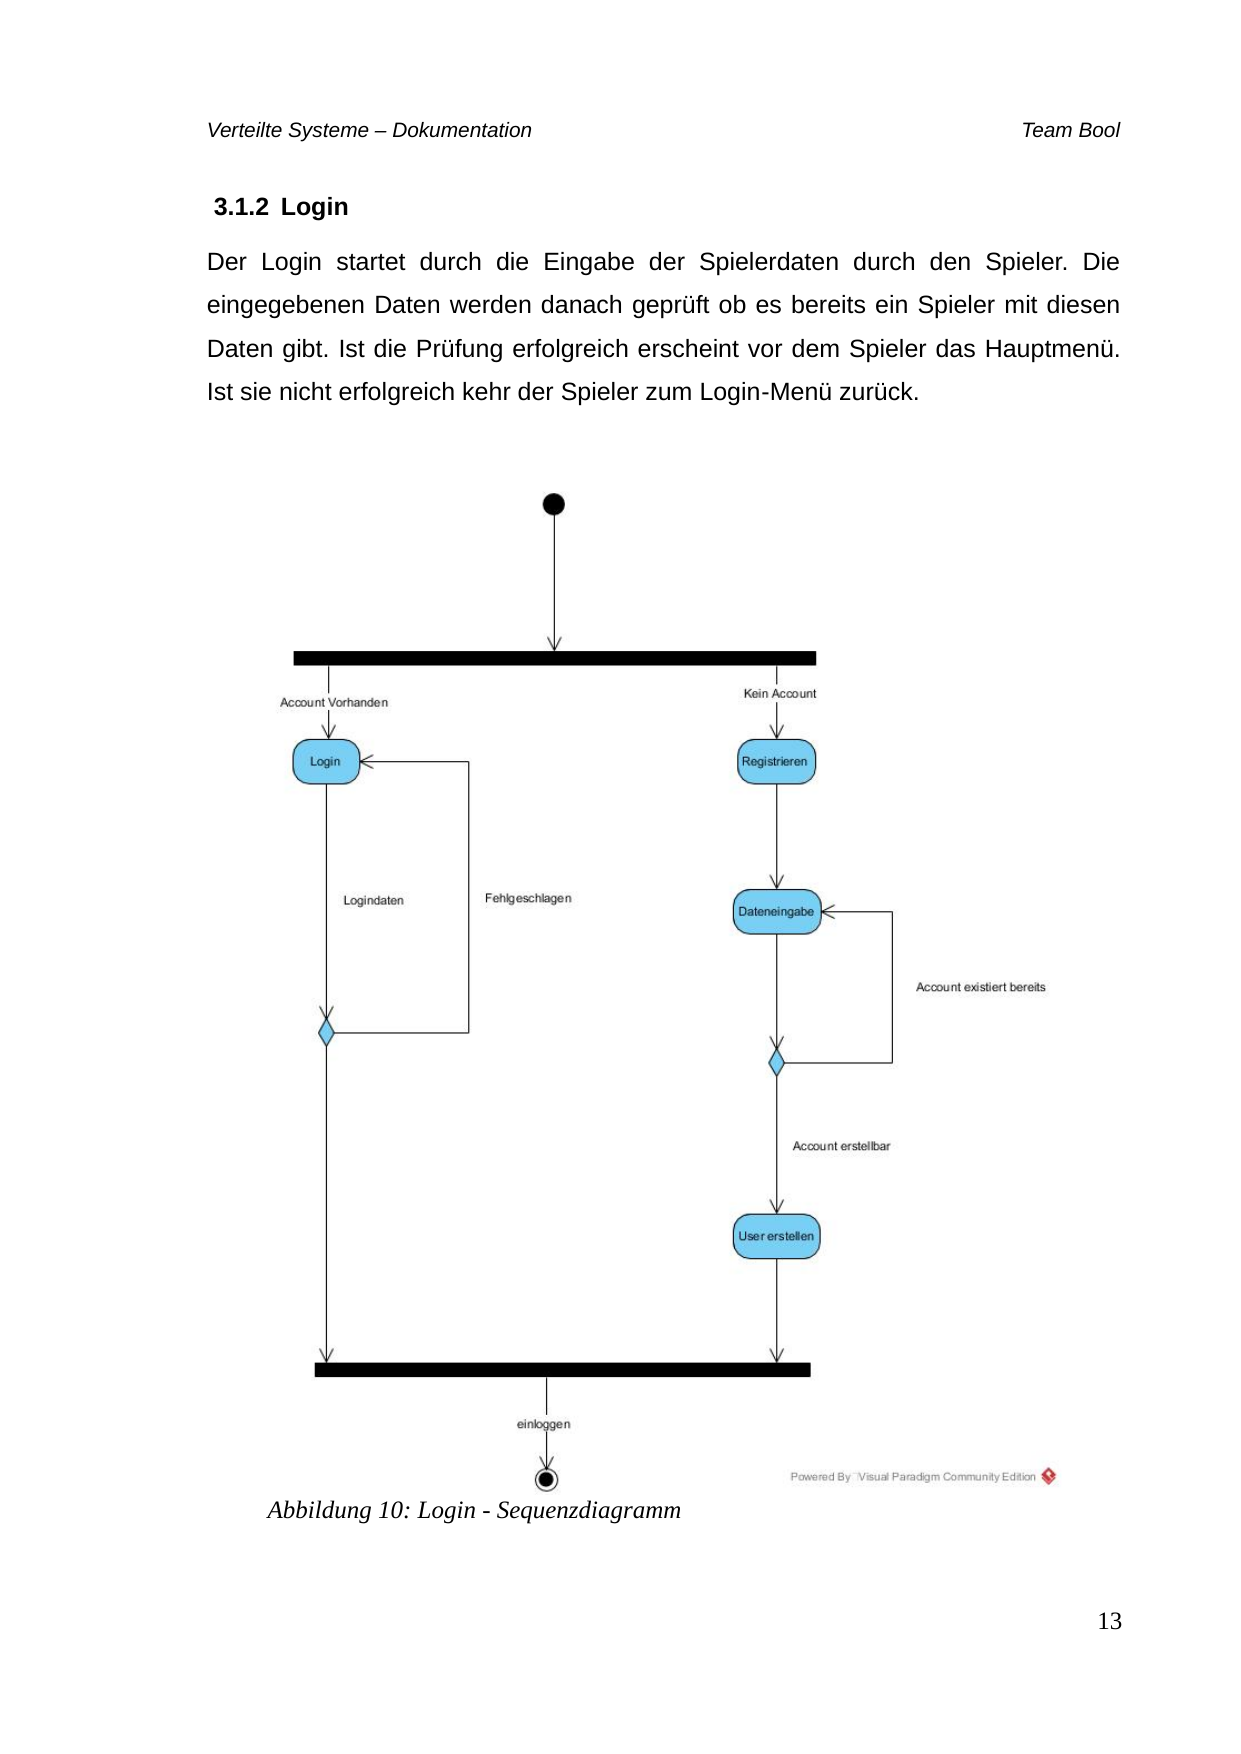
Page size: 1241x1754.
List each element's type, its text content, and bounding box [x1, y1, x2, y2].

subtitle Login [207, 192, 1122, 220]
picture [267, 491, 1062, 1495]
text Abbildung 10: Login - Sequenzdiagramm [267, 1495, 1061, 1523]
text Der Login startet durch die Eingabe der Spielerdaten durch den Spieler. Die eingegebenen Daten werden danach geprüft ob es bereits ein Spieler mit diesen Daten gibt. Ist die Prüfung erfolgreich erscheint vor dem Spieler das Hauptmenü. Ist sie nicht erfolgreich kehr der Spieler zum Login‑Menü zurück. [207, 247, 1122, 405]
